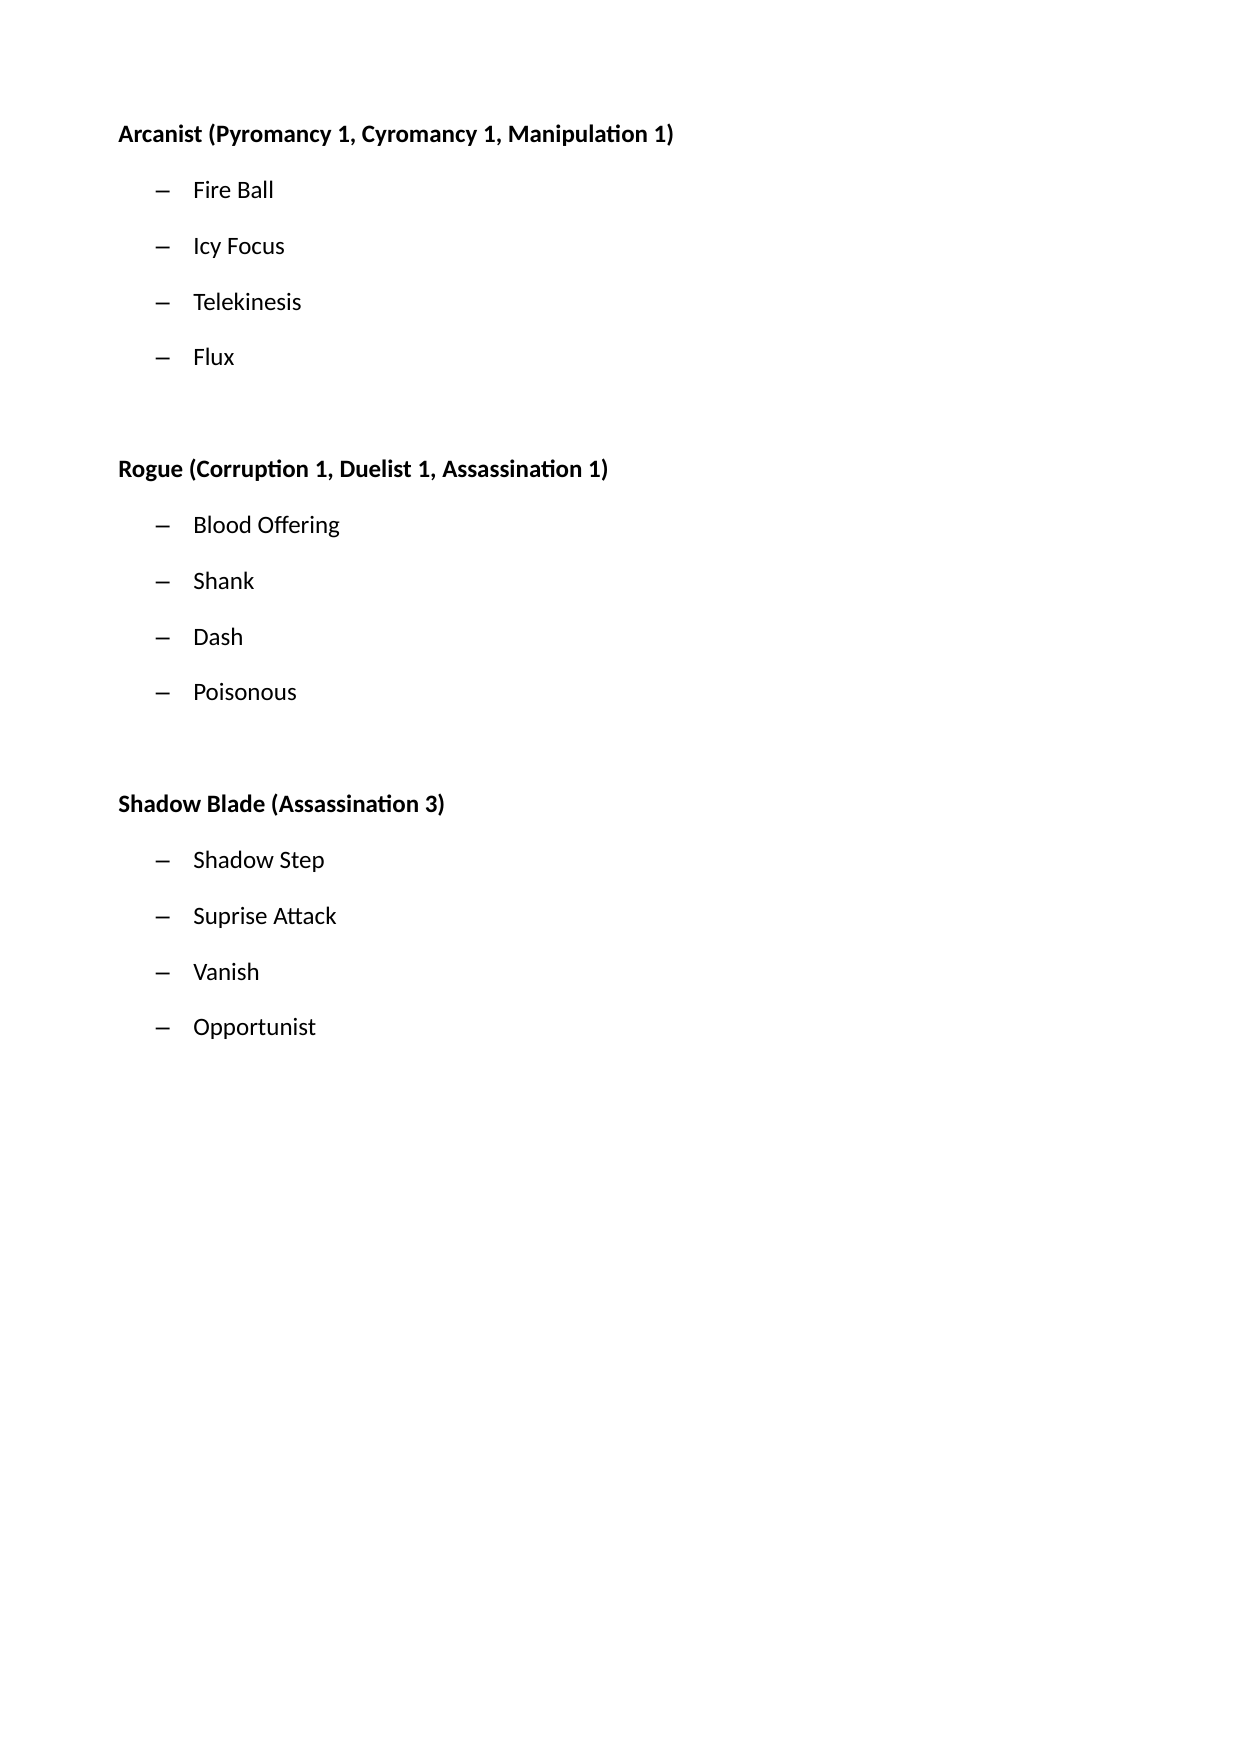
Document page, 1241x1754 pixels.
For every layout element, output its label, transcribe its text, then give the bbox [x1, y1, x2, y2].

list Vanish [156, 956, 1122, 986]
list Blood Offering [156, 509, 1122, 539]
list Shadow Step [156, 844, 1122, 874]
text Arcanist (Pyromancy 1, Cyromancy 1, Manipulation 1) [118, 118, 1122, 149]
list Dash [156, 621, 1122, 651]
list Fire Ball [156, 174, 1122, 204]
list Icy Focus [156, 230, 1122, 260]
text Rogue (Corruption 1, Duelist 1, Assassination 1) [118, 453, 1122, 484]
list Suprise Attack [156, 900, 1122, 930]
list Telekinesis [156, 286, 1122, 316]
list Opportunist [156, 1011, 1122, 1042]
list Shank [156, 565, 1122, 595]
text Shadow Blade (Assassination 3) [118, 788, 1122, 819]
list Flux [156, 341, 1122, 372]
list Poisonous [156, 676, 1122, 707]
